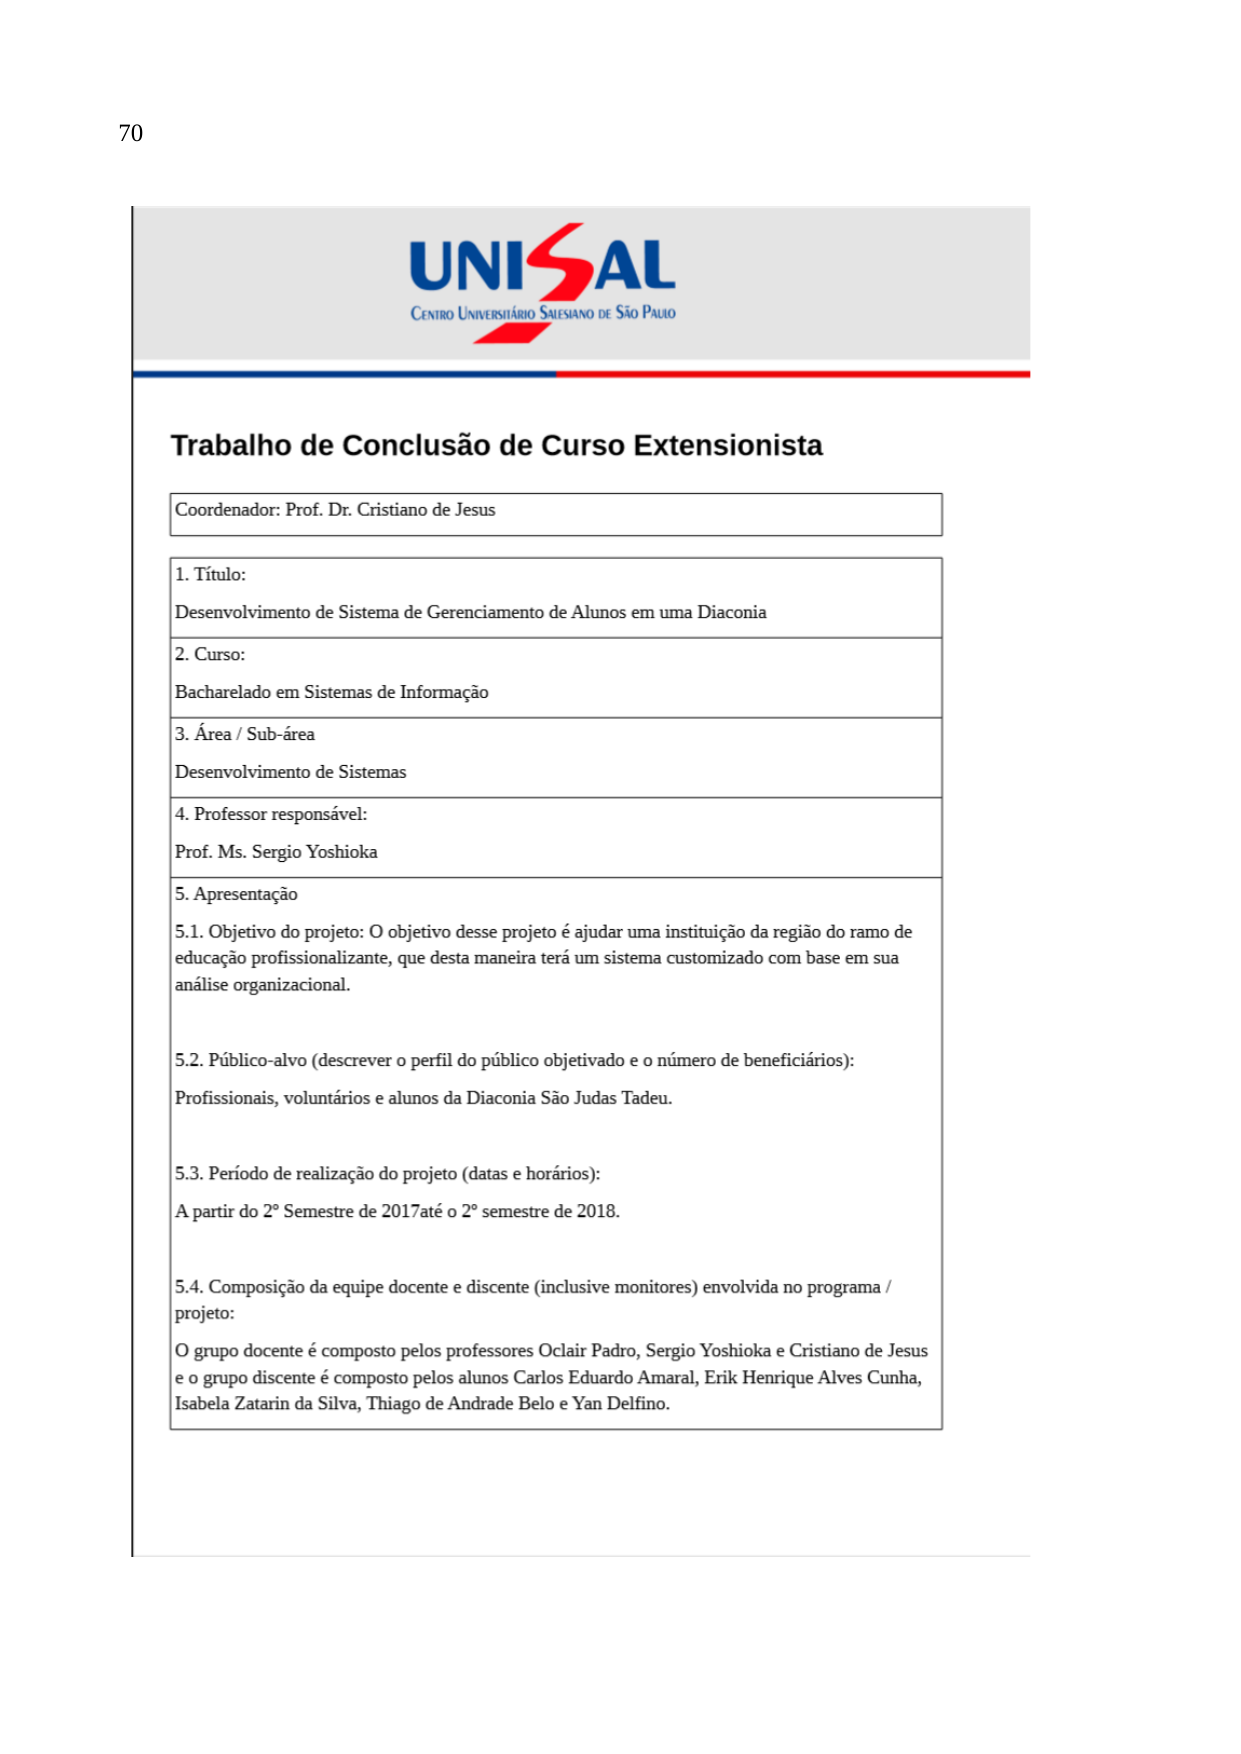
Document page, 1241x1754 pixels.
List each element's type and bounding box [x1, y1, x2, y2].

picture [131, 206, 1031, 1557]
